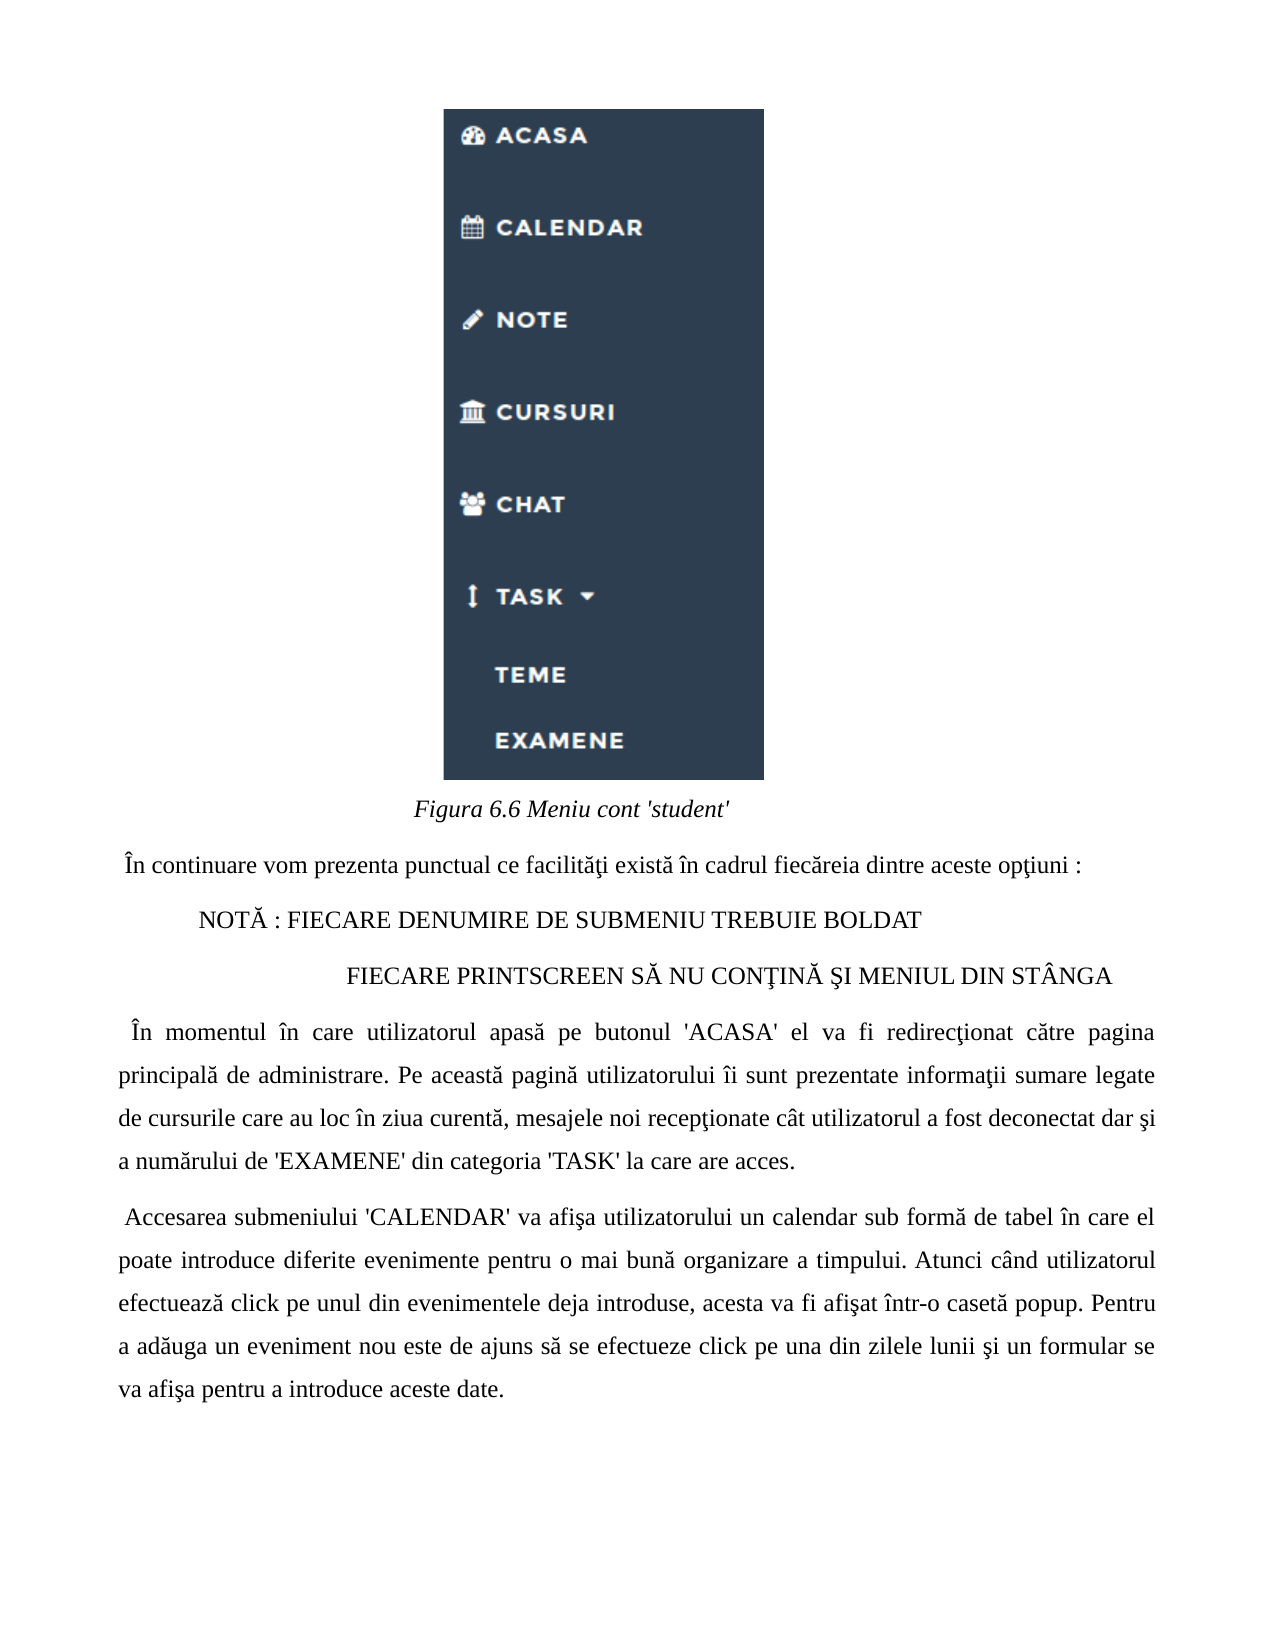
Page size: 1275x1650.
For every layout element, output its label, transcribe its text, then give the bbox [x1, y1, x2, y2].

text În continuare vom prezenta punctual ce facilităţi există în cadrul fiecăreia dintre aceste opţiuni : [118, 850, 1157, 878]
text Figura 6.6 Meniu cont 'student' [118, 780, 1157, 823]
text Accesarea submeniului 'CALENDAR' va afişa utilizatorului un calendar sub formă de tabel în care el poate introduce diferite evenimente pentru o mai bună organizare a timpului. Atunci când utilizatorul efectuează click pe unul din evenimentele deja introduse, acesta va fi afişat într-o casetă popup. Pentru a adăuga un eveniment nou este de ajuns să se efectueze click pe una din zilele lunii şi un formular se va afişa pentru a introduce aceste date. [118, 1202, 1157, 1403]
text FIECARE PRINTSCREEN SĂ NU CONŢINĂ ŞI MENIUL DIN STÂNGA [118, 961, 1157, 990]
text În momentul în care utilizatorul apasă pe butonul 'ACASA' el va fi redirecţionat către pagina principală de administrare. Pe această pagină utilizatorului îi sunt prezentate informaţii sumare legate de cursurile care au loc în ziua curentă, mesajele noi recepţionate cât utilizatorul a fost deconectat dar şi a numărului de 'EXAMENE' din categoria 'TASK' la care are acces. [118, 1017, 1157, 1175]
picture [443, 109, 764, 780]
text NOTĂ : FIECARE DENUMIRE DE SUBMENIU TREBUIE BOLDAT [118, 905, 1157, 934]
